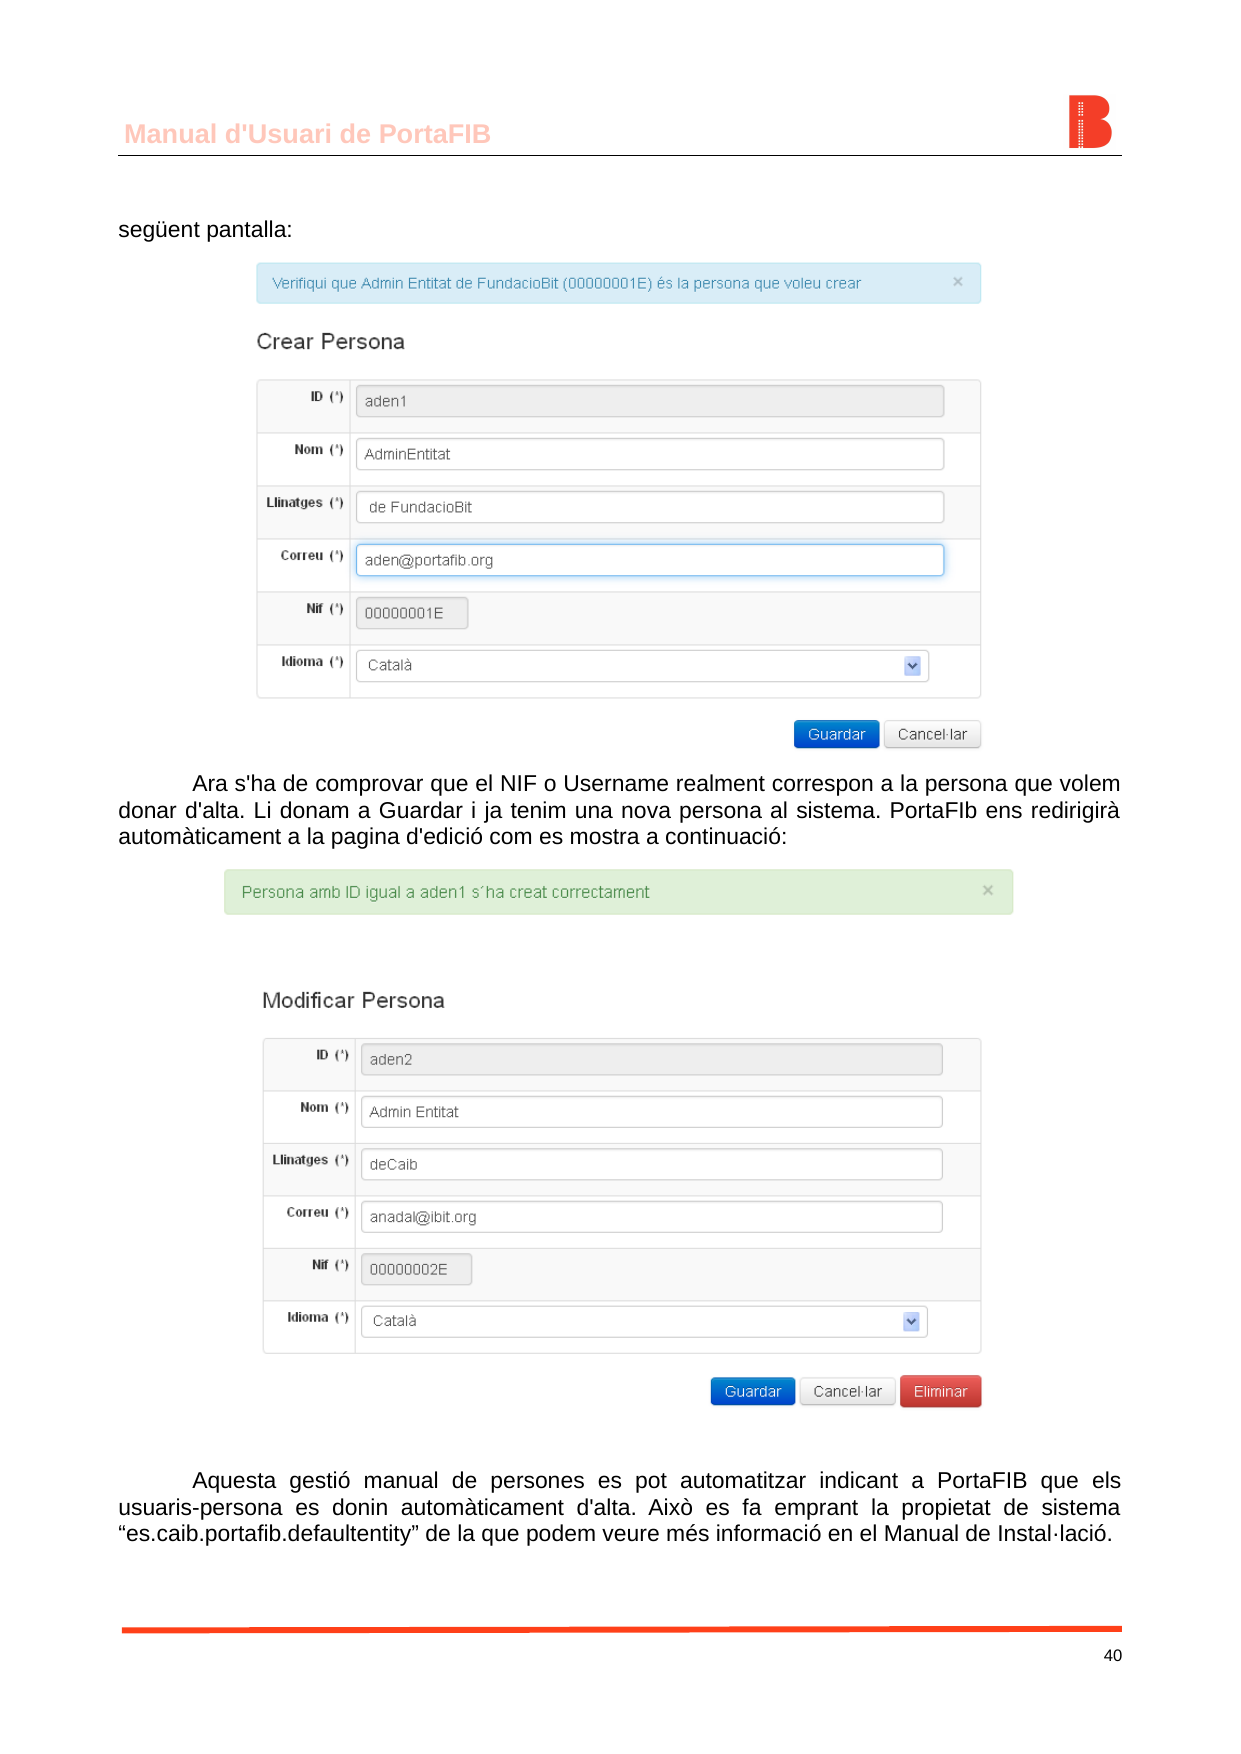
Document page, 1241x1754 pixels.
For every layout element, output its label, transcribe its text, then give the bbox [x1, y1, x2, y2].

text Ara s'ha de comprovar que el NIF o Username realment correspon a la persona que volem donar d'alta. Li donam a Guardar i ja tenim una nova persona al sistema. PortaFIb ens redirigirà automàticament a la pagina d'edició com es mostra a continuació: [118, 770, 1122, 849]
picture [216, 861, 1024, 928]
picture [250, 254, 990, 758]
text següent pantalla: [118, 216, 1122, 242]
picture [1063, 94, 1117, 150]
text Aquesta gestió manual de persones es pot automatitzar indicant a PortaFIB que els usuaris-persona es donin automàticament d'alta. Això es fa emprant la propietat de sistema “es.caib.portafib.defaultentity” de la que podem veure més informació en el Manual de Instal·lació. [118, 1467, 1122, 1546]
picture [252, 979, 988, 1416]
